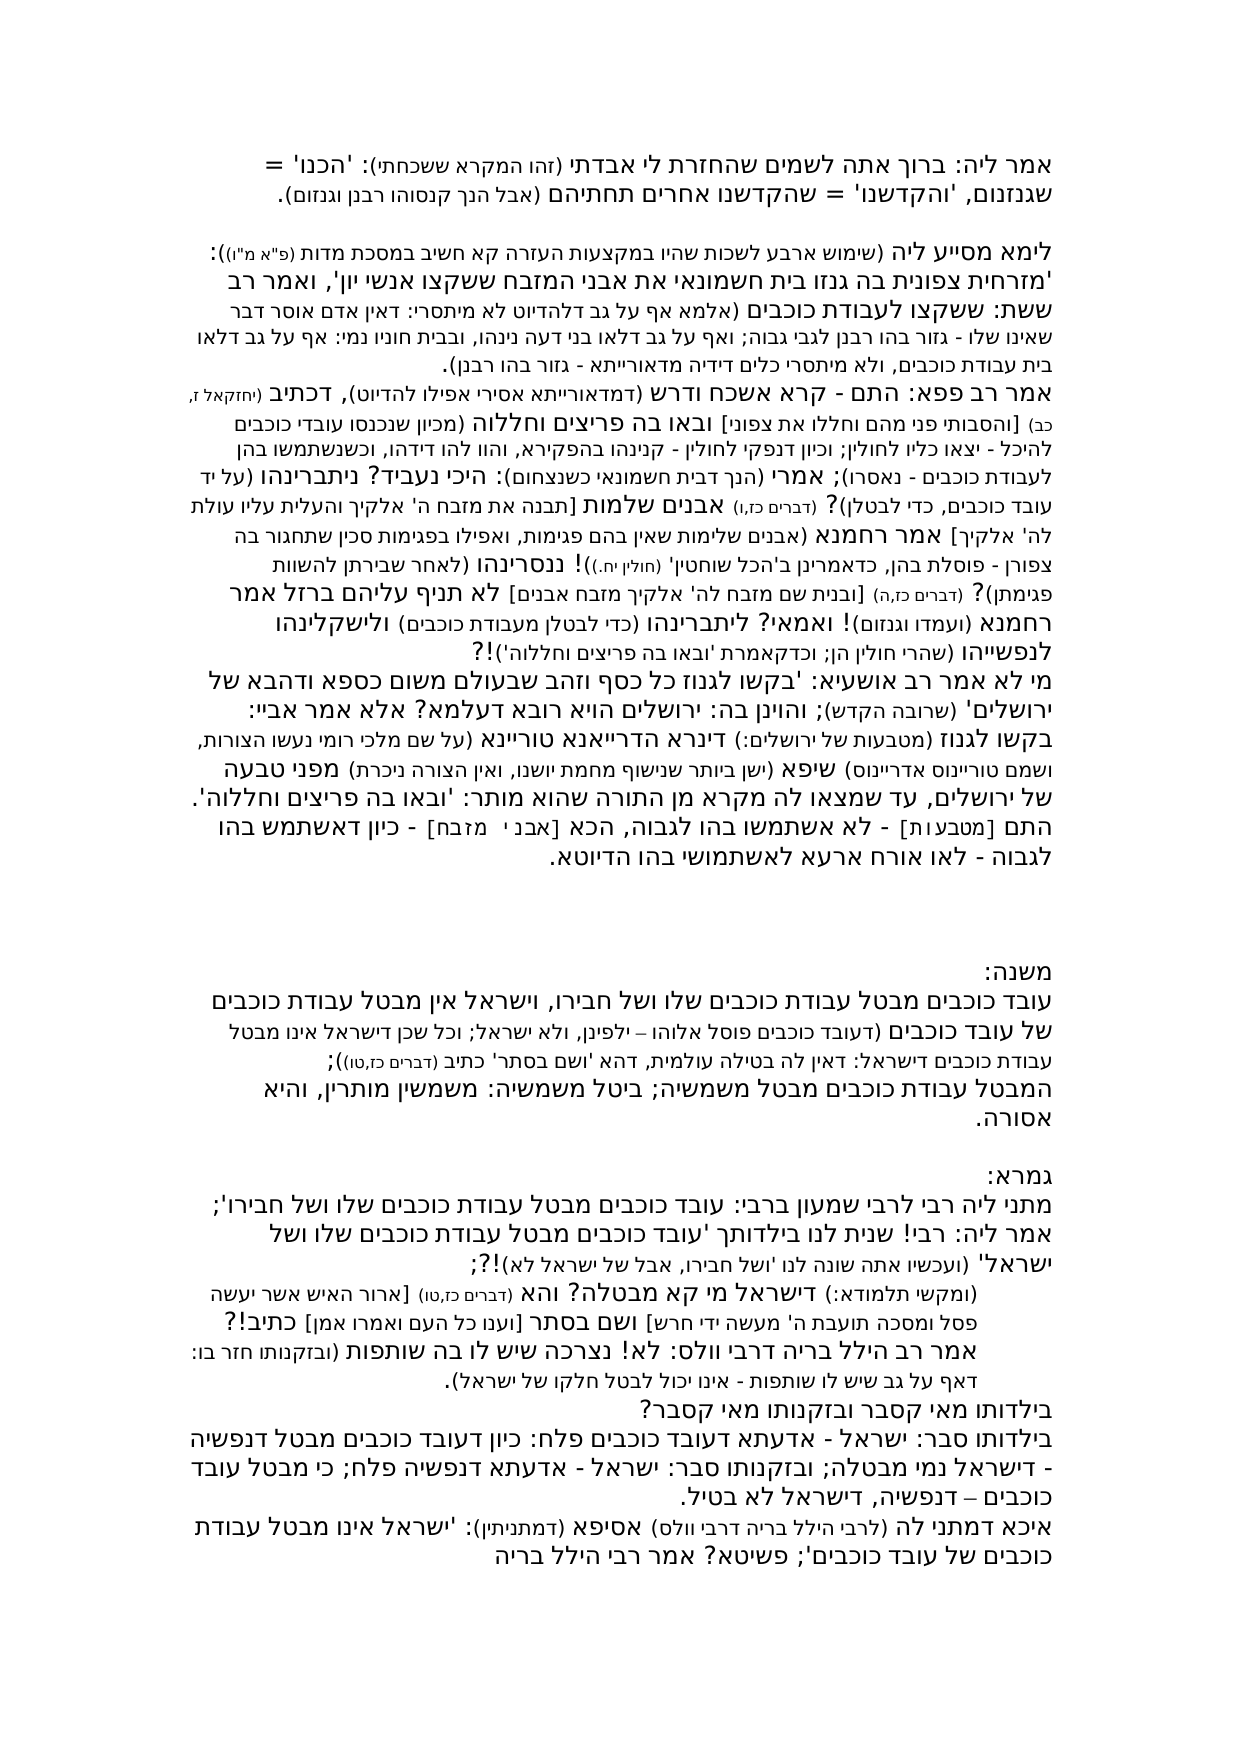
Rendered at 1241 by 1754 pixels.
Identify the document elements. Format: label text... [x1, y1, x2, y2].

text איכא דמתני לה (לרבי הילל בריה דרבי וולס) אסיפא (דמתניתין): 'ישראל אינו מבטל עבודת כוכבים של עובד כוכבים'; פשיטא? אמר רבי הילל בריה [187, 1512, 1053, 1570]
text אמר רב הילל בריה דרבי וולס: לא! נצרכה שיש לו בה שותפות (ובזקנותו חזר בו: דאף על גב שיש לו שותפות - אינו יכול לבטל חלקו של ישראל). [187, 1336, 978, 1395]
text מתני ליה רבי לרבי שמעון ברבי: עובד כוכבים מבטל עבודת כוכבים שלו ושל חבירו'; אמר ליה: רבי! שנית לנו בילדותך 'עובד כוכבים מבטל עבודת כוכבים שלו ושל ישראל' (ועכשיו אתה שונה לנו 'ושל חבירו, אבל של ישראל לא)!?; [187, 1190, 1053, 1278]
text אמר רב פפא: התם - קרא אשכח ודרש (דמדאורייתא אסירי אפילו להדיוט), דכתיב (יחזקאל ז,כב) [והסבותי פני מהם וחללו את צפוני] ובאו בה פריצים וחללוה (מכיון שנכנסו עובדי כוכבים להיכל - יצאו כליו לחולין; וכיון דנפקי לחולין - קנינהו בהפקירא, והוו להו דידהו, וכשנשתמשו בהן לעבודת כוכבים - נאסרו); אמרי (הנך דבית חשמונאי כשנצחום): היכי נעביד? ניתברינהו (על יד עובד כוכבים, כדי לבטלן)? (דברים כז,ו) אבנים שלמות [תבנה את מזבח ה' אלקיך והעלית עליו עולת לה' אלקיך] אמר רחמנא (אבנים שלימות שאין בהם פגימות, ואפילו בפגימות סכין שתחגור בה צפורן - פוסלת בהן, כדאמרינן ב'הכל שוחטין' (חולין יח.))! ננסרינהו (לאחר שבירתן להשוות פגימתן)? (דברים כז,ה) [ובנית שם מזבח לה' אלקיך מזבח אבנים] לא תניף עליהם ברזל אמר רחמנא (ועמדו וגנזום)! ואמאי? ליתברינהו (כדי לבטלן מעבודת כוכבים) ולישקלינהו לנפשייהו (שהרי חולין הן; וכדקאמרת 'ובאו בה פריצים וחללוה')!? [187, 378, 1053, 666]
text בילדותו סבר: ישראל - אדעתא דעובד כוכבים פלח: כיון דעובד כוכבים מבטל דנפשיה - דישראל נמי מבטלה; ובזקנותו סבר: ישראל - אדעתא דנפשיה פלח; כי מבטל עובד כוכבים – דנפשיה, דישראל לא בטיל. [187, 1424, 1053, 1512]
text עובד כוכבים מבטל עבודת כוכבים שלו ושל חבירו, וישראל אין מבטל עבודת כוכבים של עובד כוכבים (דעובד כוכבים פוסל אלוהו – ילפינן, ולא ישראל; וכל שכן דישראל אינו מבטל עבודת כוכבים דישראל: דאין לה בטילה עולמית, דהא 'ושם בסתר' כתיב (דברים כז,טו)); [187, 987, 1053, 1074]
text המבטל עבודת כוכבים מבטל משמשיה; ביטל משמשיה: משמשין מותרין, והיא אסורה. [187, 1074, 1053, 1132]
text בילדותו מאי קסבר ובזקנותו מאי קסבר? [187, 1395, 1053, 1424]
text מי לא אמר רב אושעיא: 'בקשו לגנוז כל כסף וזהב שבעולם משום כספא ודהבא של ירושלים' (שרובה הקדש); והוינן בה: ירושלים הויא רובא דעלמא? אלא אמר אביי: בקשו לגנוז (מטבעות של ירושלים:) דינרא הדרייאנא טוריינא (על שם מלכי רומי נעשו הצורות, ושמם טוריינוס אדריינוס) שיפא (ישן ביותר שנישוף מחמת יושנו, ואין הצורה ניכרת) מפני טבעה של ירושלים, עד שמצאו לה מקרא מן התורה שהוא מותר: 'ובאו בה פריצים וחללוה'. [187, 666, 1053, 812]
text משנה: [187, 957, 1053, 987]
text גמרא: [187, 1161, 1053, 1190]
text לימא מסייע ליה (שימוש ארבע לשכות שהיו במקצעות העזרה קא חשיב במסכת מדות (פ"א מ"ו)): 'מזרחית צפונית בה גנזו בית חשמונאי את אבני המזבח ששקצו אנשי יון', ואמר רב ששת: ששקצו לעבודת כוכבים (אלמא אף על גב דלהדיוט לא מיתסרי: דאין אדם אוסר דבר שאינו שלו - גזור בהו רבנן לגבי גבוה; ואף על גב דלאו בני דעה נינהו, ובבית חוניו נמי: אף על גב דלאו בית עבודת כוכבים, ולא מיתסרי כלים דידיה מדאורייתא - גזור בהו רבנן). [187, 237, 1053, 378]
text התם [מטבעות] - לא אשתמשו בהו לגבוה, הכא [אבני מזבח] - כיון דאשתמש בהו לגבוה - לאו אורח ארעא לאשתמושי בהו הדיוטא. [187, 812, 1053, 871]
text (ומקשי תלמודא:) דישראל מי קא מבטלה? והא (דברים כז,טו) [ארור האיש אשר יעשה פסל ומסכה תועבת ה' מעשה ידי חרש] ושם בסתר [וענו כל העם ואמרו אמן] כתיב!? [187, 1278, 978, 1336]
text אמר ליה: ברוך אתה לשמים שהחזרת לי אבדתי (זהו המקרא ששכחתי): 'הכנו' = שגנזנום, 'והקדשנו' = שהקדשנו אחרים תחתיהם (אבל הנך קנסוהו רבנן וגנזום). [187, 150, 1053, 208]
